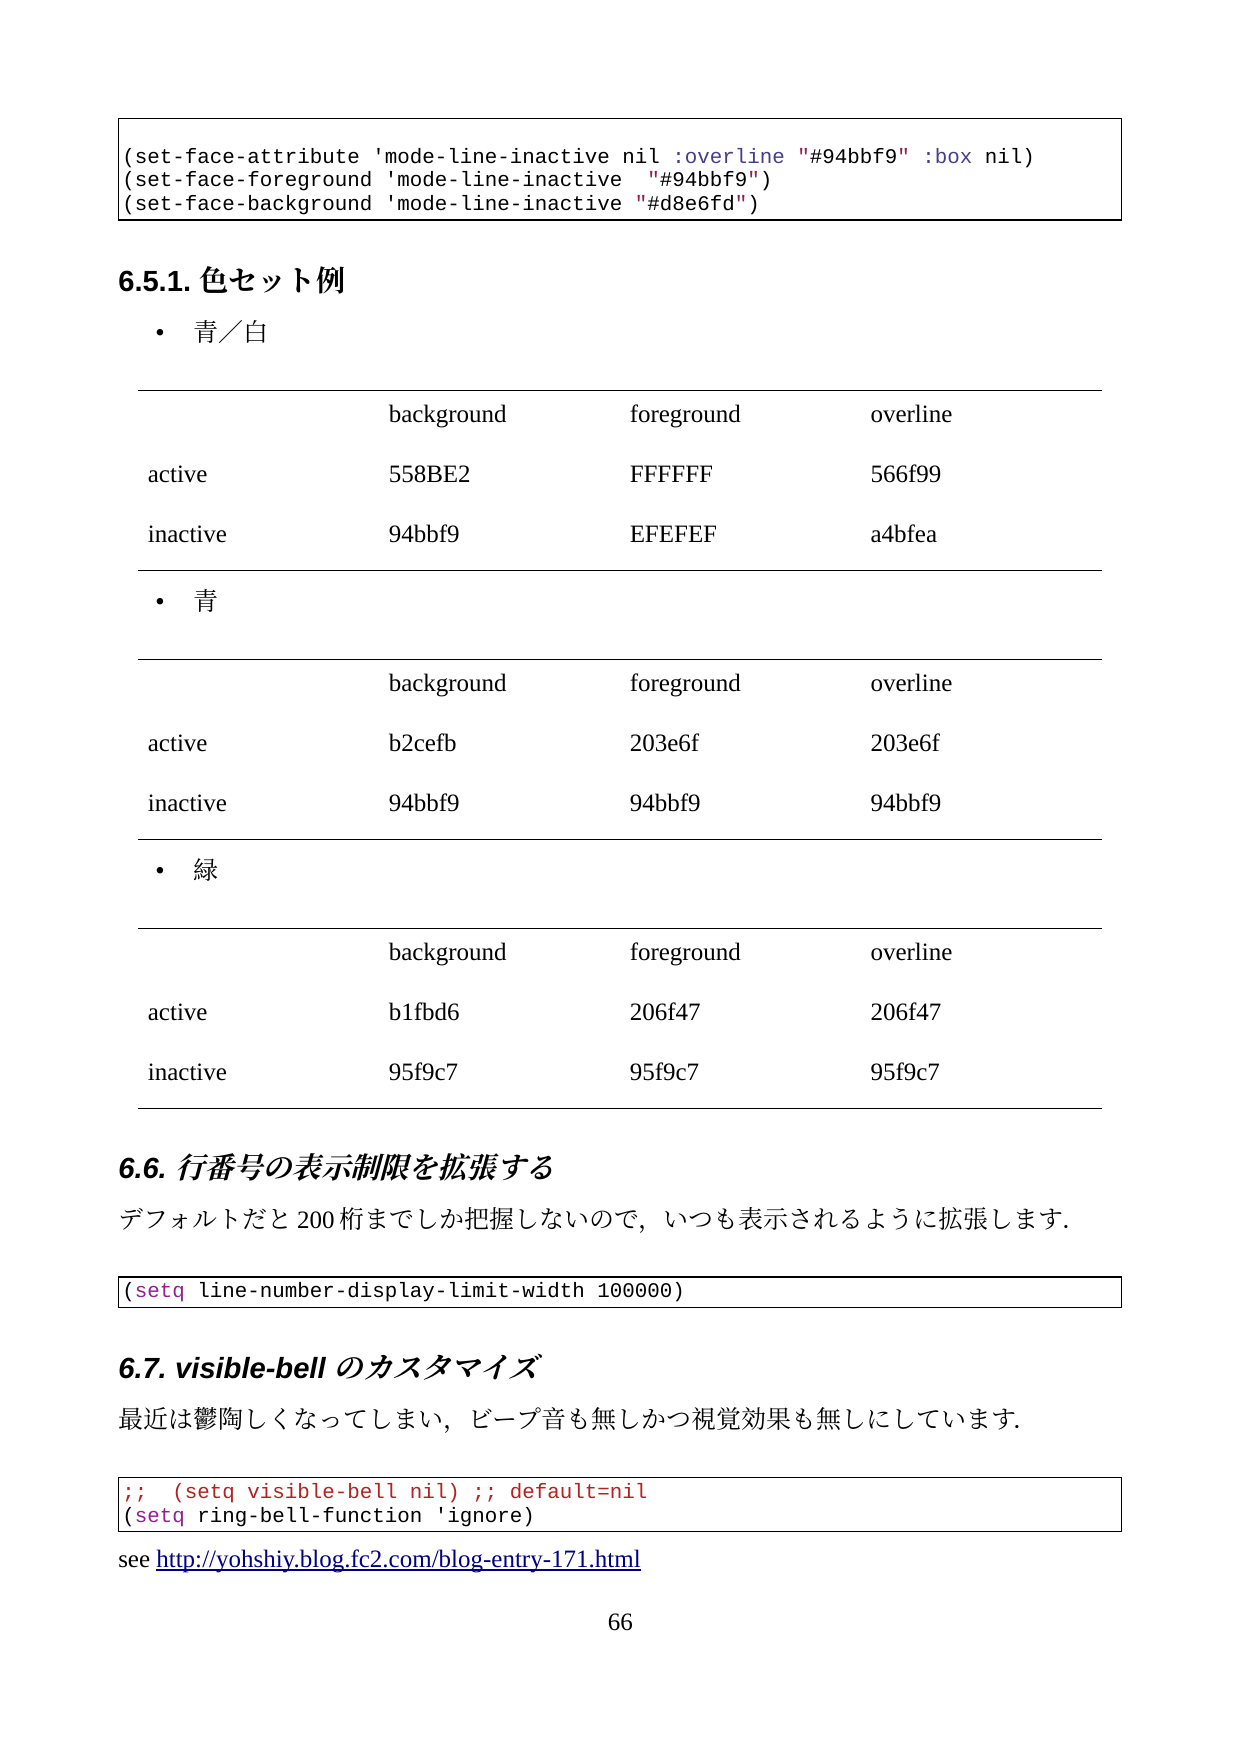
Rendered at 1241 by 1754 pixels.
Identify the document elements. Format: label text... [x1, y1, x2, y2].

table_header background [379, 660, 620, 719]
table_cell 203e6f [861, 719, 1102, 779]
subtitle visible-bell のカスタマイズ [118, 1345, 1122, 1387]
table_header foreground [620, 391, 861, 450]
subtitle 行番号の表示制限を拡張する [118, 1145, 1122, 1187]
table_cell 95f9c7 [379, 1048, 620, 1108]
list 青／白 [156, 312, 1122, 377]
table_cell inactive [138, 1048, 379, 1108]
table_header overline [861, 929, 1102, 988]
text ;; (setq visible-bell nil) ;; default=nil [119, 1478, 1121, 1501]
table_header foreground [620, 929, 861, 988]
table_cell 206f47 [861, 988, 1102, 1048]
subtitle 色セット例 [118, 258, 1122, 300]
list 青 [156, 582, 1122, 646]
table_cell 566f99 [861, 450, 1102, 510]
table_cell active [138, 719, 379, 779]
table_cell active [138, 450, 379, 510]
text see http://yohshiy.blog.fc2.com/blog-entry-171.html [118, 1544, 1122, 1573]
text (setq line-number-display-limit-width 100000) [119, 1278, 1121, 1307]
table_cell a4bfea [861, 510, 1102, 570]
table_header overline [861, 391, 1102, 450]
table_cell active [138, 988, 379, 1048]
table_cell 95f9c7 [620, 1048, 861, 1108]
text (set-face-attribute 'mode-line-inactive nil :overline "#94bbf9" :box nil) [119, 142, 1121, 165]
table_cell 95f9c7 [861, 1048, 1102, 1108]
text 最近は鬱陶しくなってしまい，ビープ音も無しかつ視覚効果も無しにしています． [118, 1400, 1122, 1464]
table_cell EFEFEF [620, 510, 861, 570]
table_cell b2cefb [379, 719, 620, 779]
text デフォルトだと200桁までしか把握しないので，いつも表示されるように拡張します． [118, 1199, 1122, 1264]
table_header [138, 929, 379, 988]
table_header overline [861, 660, 1102, 719]
table_header background [379, 929, 620, 988]
table_cell inactive [138, 779, 379, 839]
table_header [138, 660, 379, 719]
text (set-face-background 'mode-line-inactive "#d8e6fd") [119, 189, 1121, 219]
list 緑 [156, 851, 1122, 915]
text (setq ring-bell-function 'ignore) [119, 1501, 1121, 1531]
table_cell 94bbf9 [379, 779, 620, 839]
table_cell 94bbf9 [379, 510, 620, 570]
table_cell 94bbf9 [861, 779, 1102, 839]
table_cell 94bbf9 [620, 779, 861, 839]
table_header background [379, 391, 620, 450]
table_cell 203e6f [620, 719, 861, 779]
table_cell 558BE2 [379, 450, 620, 510]
text (set-face-foreground 'mode-line-inactive "#94bbf9") [119, 165, 1121, 189]
table_cell b1fbd6 [379, 988, 620, 1048]
table_header [138, 391, 379, 450]
table_header foreground [620, 660, 861, 719]
table_cell 206f47 [620, 988, 861, 1048]
table_cell inactive [138, 510, 379, 570]
table_cell FFFFFF [620, 450, 861, 510]
